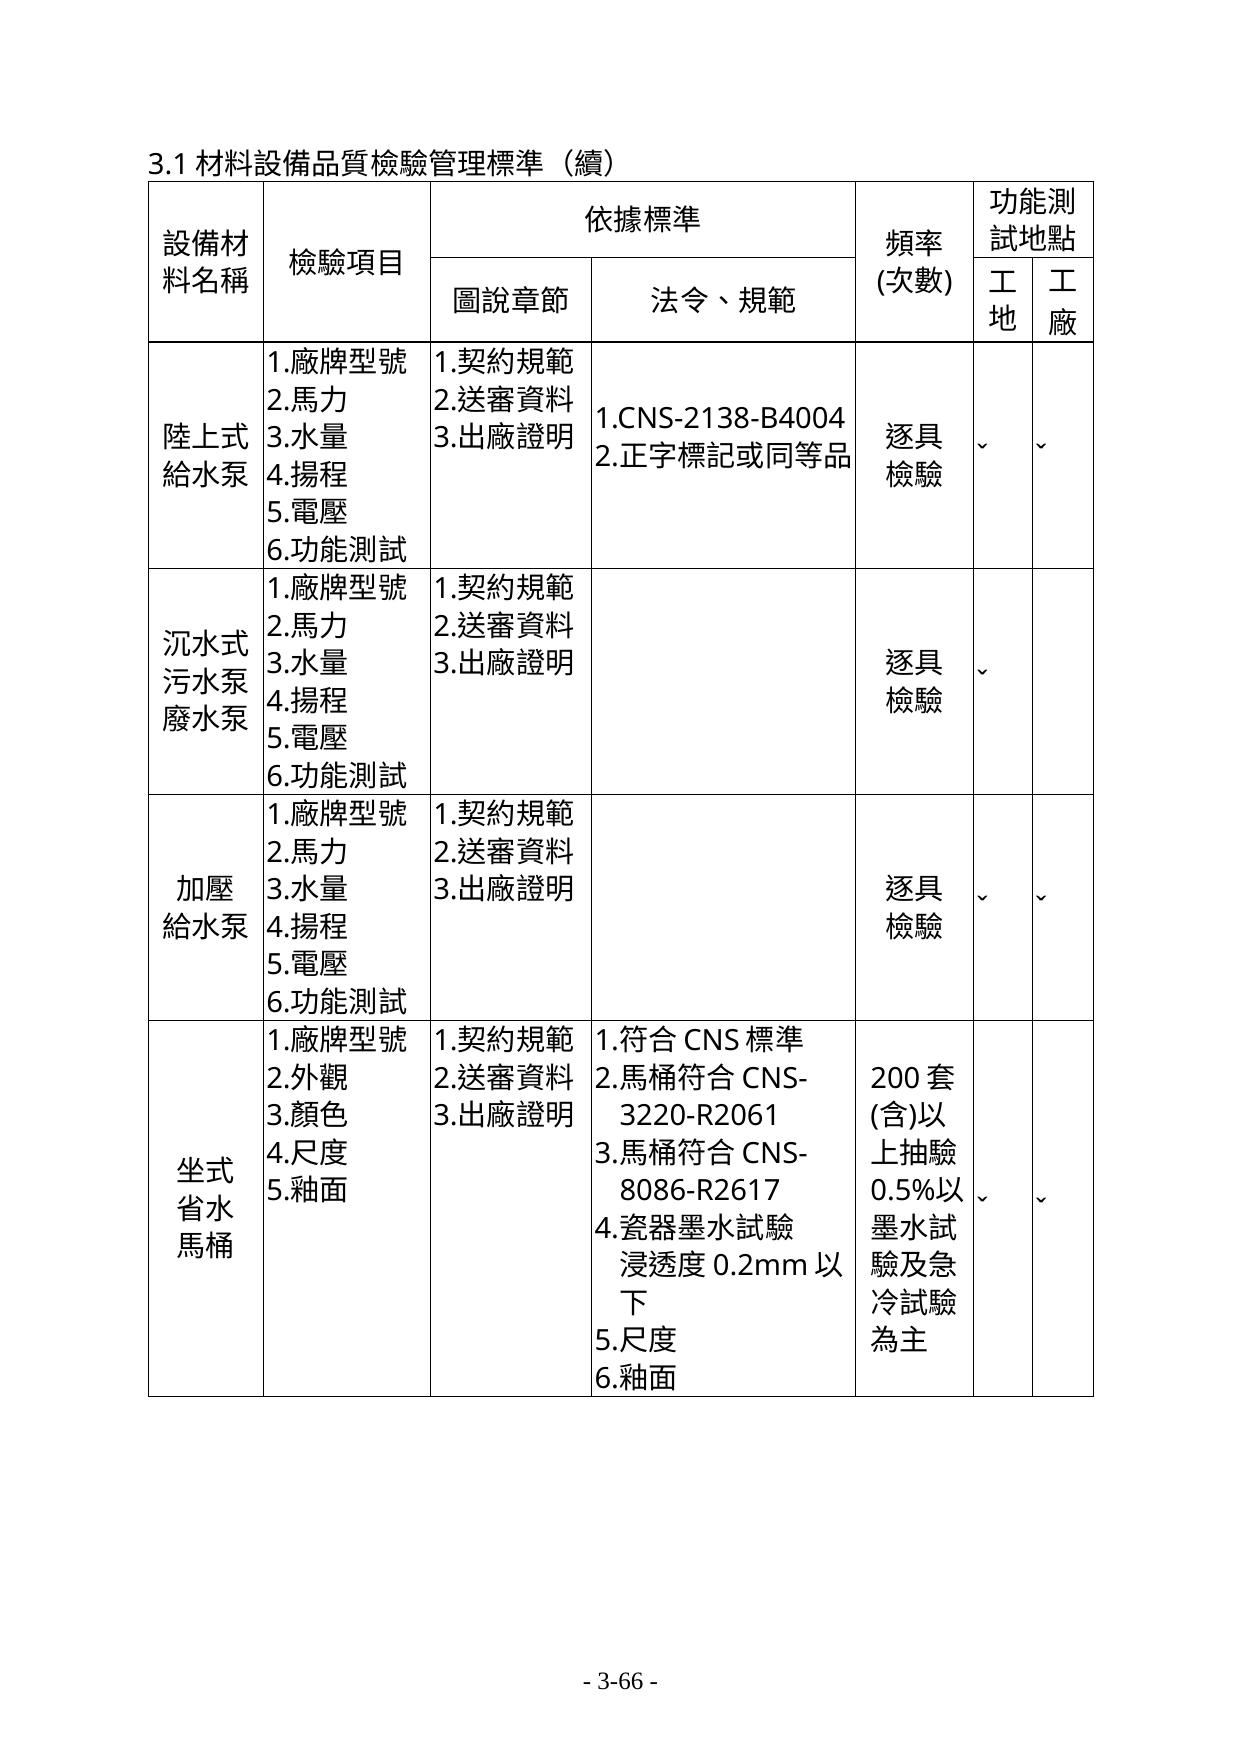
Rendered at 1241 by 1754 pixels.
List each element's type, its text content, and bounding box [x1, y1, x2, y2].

table_header 檢驗項目 [264, 182, 430, 341]
text 3.1材料設備品質檢驗管理標準（續） [148, 148, 1092, 181]
table_cell 1.契約規範 2.送審資料 3.出廠證明 [431, 1021, 591, 1396]
table_cell 1.符合CNS標準 2.馬桶符合CNS-3220-R2061 3.馬桶符合CNS-8086-R2617 4.瓷器墨水試驗 浸透度0.2mm以下 5.尺度 6.釉面 [592, 1021, 855, 1396]
table_cell 200套(含)以上抽驗0.5%以墨水試驗及急冷試驗為主 [856, 1021, 973, 1396]
table_cell [1033, 569, 1093, 793]
table_cell 逐具 檢驗 [856, 343, 973, 567]
table_cell 1.契約規範 2.送審資料 3.出廠證明 [431, 569, 591, 793]
table_cell 1.廠牌型號 2.馬力 3.水量 4.揚程 5.電壓 6.功能測試 [264, 569, 430, 793]
table_cell [592, 569, 855, 793]
table_cell 1.廠牌型號 2.馬力 3.水量 4.揚程 5.電壓 6.功能測試 [264, 795, 430, 1019]
table_header 設備材料名稱 [149, 182, 263, 341]
table_cell 1.廠牌型號 2.外觀 3.顏色 4.尺度 5.釉面 [264, 1021, 430, 1396]
table_cell ˇ [974, 795, 1032, 1019]
table_header 功能測試地點 [974, 182, 1093, 257]
table_cell 圖說章節 [431, 258, 591, 341]
table_cell ˇ [974, 343, 1032, 567]
table_cell 坐式 省水 馬桶 [149, 1021, 263, 1396]
table_header 頻率 (次數) [856, 182, 973, 341]
table_cell 法令、規範 [592, 258, 855, 341]
table_cell 逐具 檢驗 [856, 569, 973, 793]
table_cell ˇ [974, 1021, 1032, 1396]
table_header 依據標準 [431, 182, 855, 257]
table_cell ˇ [1033, 1021, 1093, 1396]
table_cell 1.契約規範 2.送審資料 3.出廠證明 [431, 795, 591, 1019]
table_cell 1.契約規範 2.送審資料 3.出廠證明 [431, 343, 591, 567]
table_cell [592, 795, 855, 1019]
table_cell 沉水式 污水泵 廢水泵 [149, 569, 263, 793]
table_cell ˇ [1033, 343, 1093, 567]
table_cell 逐具 檢驗 [856, 795, 973, 1019]
table_cell 工地 [974, 258, 1032, 341]
table_cell ˇ [974, 569, 1032, 793]
table_cell 1.CNS-2138-B4004 2.正字標記或同等品 [592, 343, 855, 567]
table_cell 1.廠牌型號 2.馬力 3.水量 4.揚程 5.電壓 6.功能測試 [264, 343, 430, 567]
table_cell 工廠 [1033, 258, 1093, 341]
table_cell 加壓 給水泵 [149, 795, 263, 1019]
table_cell 陸上式 給水泵 [149, 343, 263, 567]
table_cell ˇ [1033, 795, 1093, 1019]
